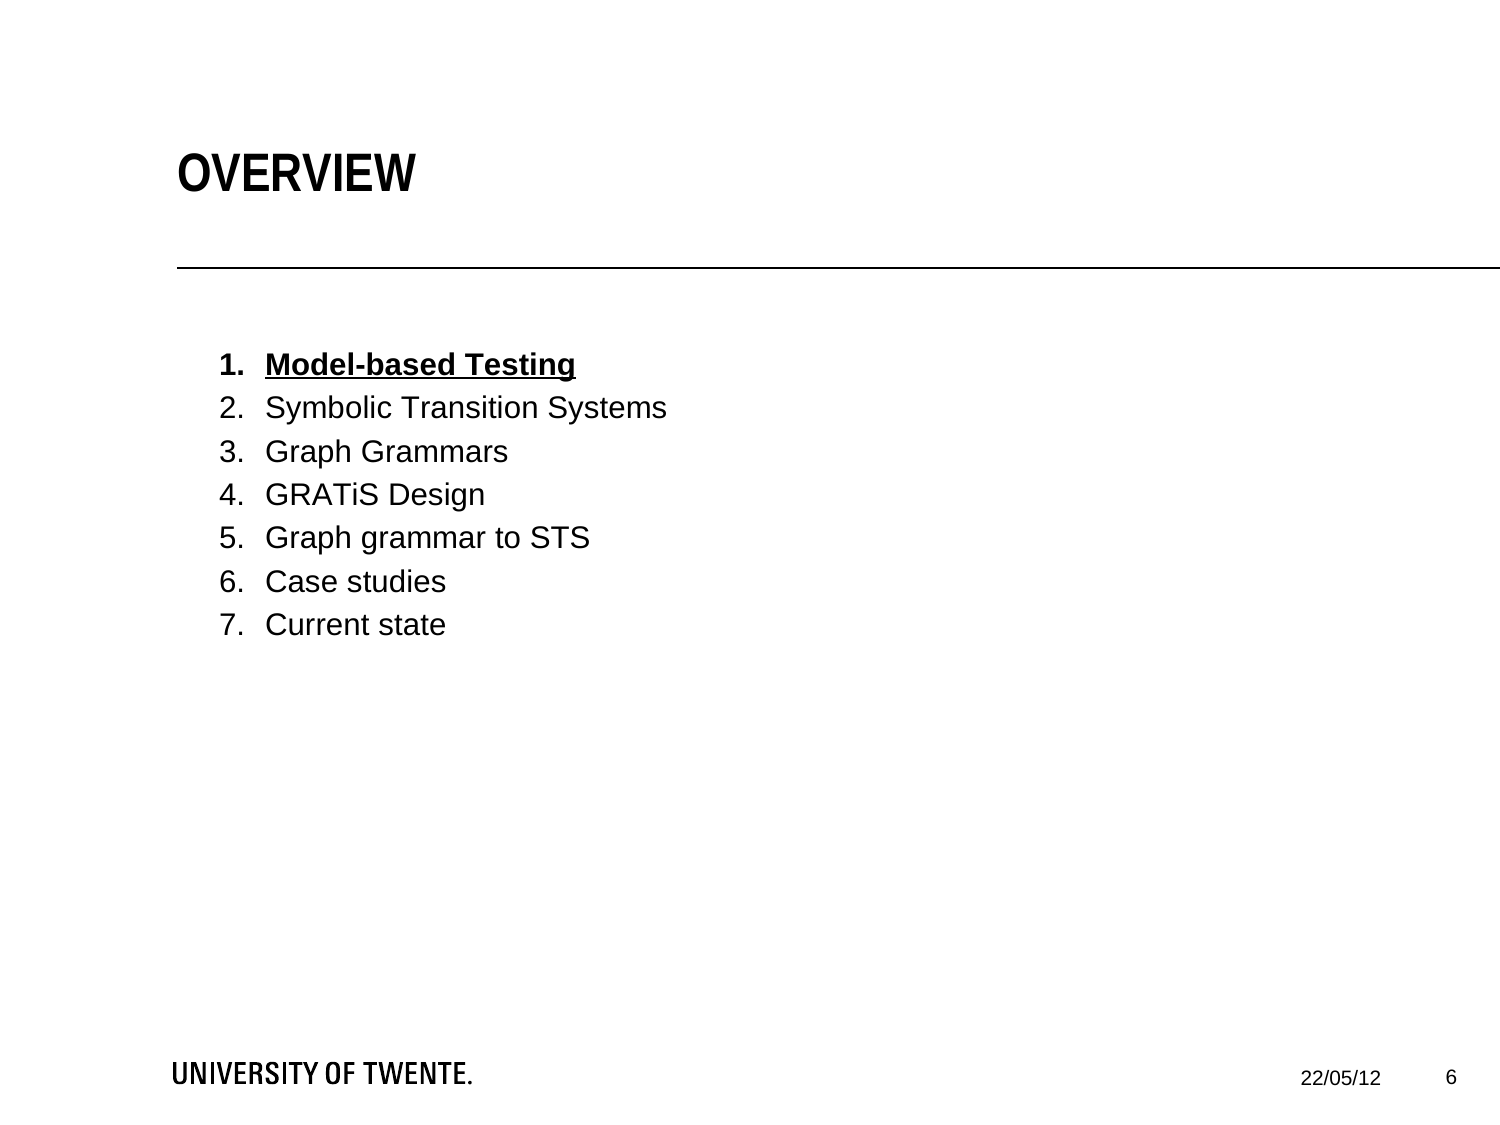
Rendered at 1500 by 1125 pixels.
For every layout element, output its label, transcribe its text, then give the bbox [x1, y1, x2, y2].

text_box 22/05/12 [1242, 1050, 1395, 1125]
text_box [1395, 1049, 1458, 1125]
list Model-based Testing Symbolic Transition Systems Graph Grammars GRATiS Design Graph grammar to STS Case studies Current state [177, 336, 1457, 767]
title OVERVIEW [177, 59, 1458, 248]
